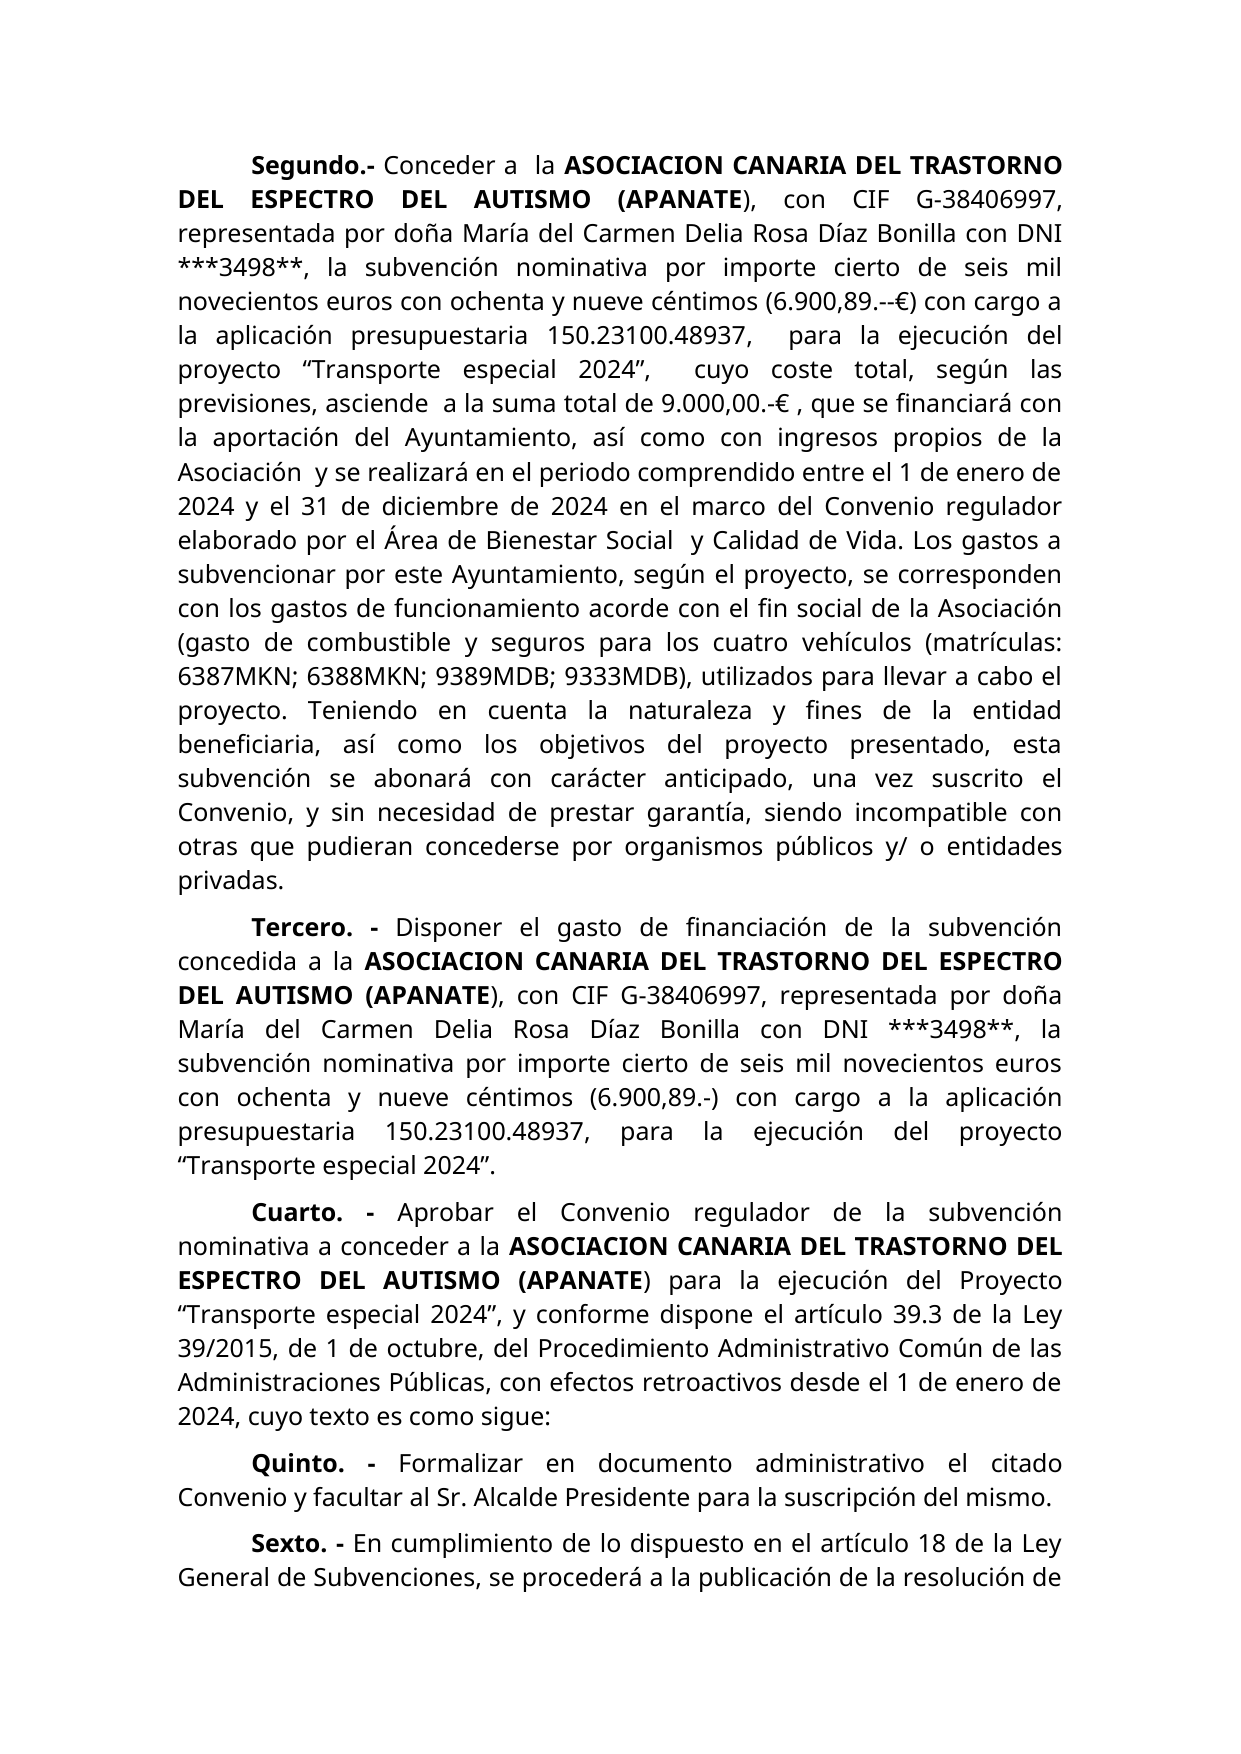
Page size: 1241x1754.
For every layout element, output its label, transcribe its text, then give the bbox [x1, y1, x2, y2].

text Quinto. - Formalizar en documento administrativo el citado Convenio y facultar al Sr. Alcalde Presidente para la suscripción del mismo. [177, 1445, 1063, 1513]
text Sexto. - En cumplimiento de lo dispuesto en el artículo 18 de la Ley General de Subvenciones, se procederá a la publicación de la resolución de [177, 1526, 1063, 1594]
text Tercero. - Disponer el gasto de financiación de la subvención concedida a la ASOCIACION CANARIA DEL TRASTORNO DEL ESPECTRO DEL AUTISMO (APANATE), con CIF G-38406997, representada por doña María del Carmen Delia Rosa Díaz Bonilla con DNI ***3498**, la subvención nominativa por importe cierto de seis mil novecientos euros con ochenta y nueve céntimos (6.900,89.-) con cargo a la aplicación presupuestaria 150.23100.48937, para la ejecución del proyecto “Transporte especial 2024”. [177, 909, 1063, 1182]
text Segundo.- Conceder a la ASOCIACION CANARIA DEL TRASTORNO DEL ESPECTRO DEL AUTISMO (APANATE), con CIF G-38406997, representada por doña María del Carmen Delia Rosa Díaz Bonilla con DNI ***3498**, la subvención nominativa por importe cierto de seis mil novecientos euros con ochenta y nueve céntimos (6.900,89.--€) con cargo a la aplicación presupuestaria 150.23100.48937, para la ejecución del proyecto “Transporte especial 2024”, cuyo coste total, según las previsiones, asciende a la suma total de 9.000,00.-€ , que se financiará con la aportación del Ayuntamiento, así como con ingresos propios de la Asociación y se realizará en el periodo comprendido entre el 1 de enero de 2024 y el 31 de diciembre de 2024 en el marco del Convenio regulador elaborado por el Área de Bienestar Social y Calidad de Vida. Los gastos a subvencionar por este Ayuntamiento, según el proyecto, se corresponden con los gastos de funcionamiento acorde con el fin social de la Asociación (gasto de combustible y seguros para los cuatro vehículos (matrículas: 6387MKN; 6388MKN; 9389MDB; 9333MDB), utilizados para llevar a cabo el proyecto. Teniendo en cuenta la naturaleza y fines de la entidad beneficiaria, así como los objetivos del proyecto presentado, esta subvención se abonará con carácter anticipado, una vez suscrito el Convenio, y sin necesidad de prestar garantía, siendo incompatible con otras que pudieran concederse por organismos públicos y/ o entidades privadas. [177, 148, 1063, 897]
text Cuarto. - Aprobar el Convenio regulador de la subvención nominativa a conceder a la ASOCIACION CANARIA DEL TRASTORNO DEL ESPECTRO DEL AUTISMO (APANATE) para la ejecución del Proyecto “Transporte especial 2024”, y conforme dispone el artículo 39.3 de la Ley 39/2015, de 1 de octubre, del Procedimiento Administrativo Común de las Administraciones Públicas, con efectos retroactivos desde el 1 de enero de 2024, cuyo texto es como sigue: [177, 1194, 1063, 1433]
